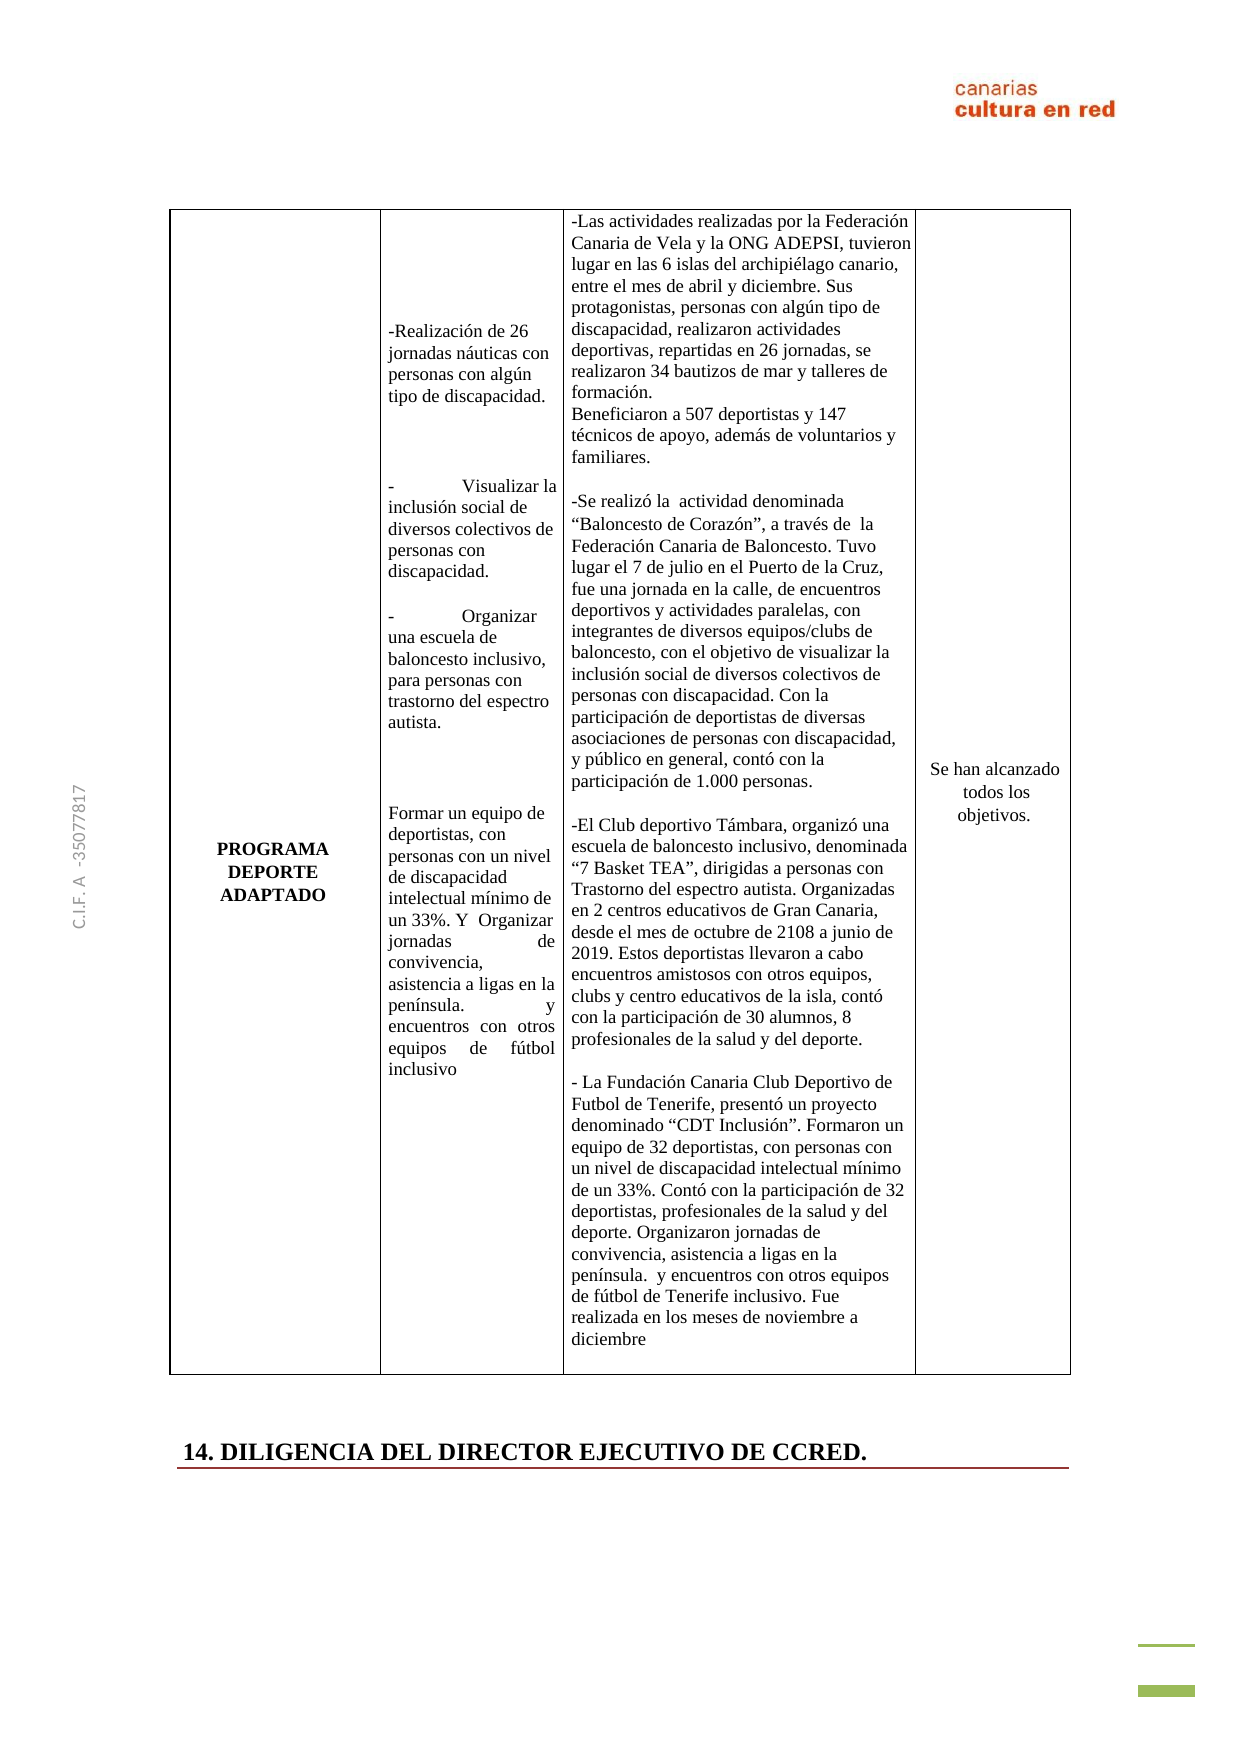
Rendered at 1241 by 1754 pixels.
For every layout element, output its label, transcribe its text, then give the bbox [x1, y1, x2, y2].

text 14. DILIGENCIA DEL DIRECTOR EJECUTIVO DE CCRED. [183, 1437, 1063, 1466]
table_header PROGRAMA DEPORTE ADAPTADO [171, 210, 380, 1374]
table_header -Las actividades realizadas por la Federación Canaria de Vela y la ONG ADEPSI, tuvieron lugar en las 6 islas del archipiélago canario, entre el mes de abril y diciembre. Sus protagonistas, personas con algún tipo de discapacidad, realizaron actividades deportivas, repartidas en 26 jornadas, se realizaron 34 bautizos de mar y talleres de formación. Beneficiaron a 507 deportistas y 147 técnicos de apoyo, además de voluntarios y familiares. -Se realizó la actividad denominada “Baloncesto de Corazón”, a través de la Federación Canaria de Baloncesto. Tuvo lugar el 7 de julio en el Puerto de la Cruz, fue una jornada en la calle, de encuentros deportivos y actividades paralelas, con integrantes de diversos equipos/clubs de baloncesto, con el objetivo de visualizar la inclusión social de diversos colectivos de personas con discapacidad. Con la participación de deportistas de diversas asociaciones de personas con discapacidad, y público en general, contó con la participación de 1.000 personas. -El Club deportivo Támbara, organizó una escuela de baloncesto inclusivo, denominada “7 Basket TEA”, dirigidas a personas con Trastorno del espectro autista. Organizadas en 2 centros educativos de Gran Canaria, desde el mes de octubre de 2108 a junio de 2019. Estos deportistas llevaron a cabo encuentros amistosos con otros equipos, clubs y centro educativos de la isla, contó con la participación de 30 alumnos, 8 profesionales de la salud y del deporte. - La Fundación Canaria Club Deportivo de Futbol de Tenerife, presentó un proyecto denominado “CDT Inclusión”. Formaron un equipo de 32 deportistas, con personas con un nivel de discapacidad intelectual mínimo de un 33%. Contó con la participación de 32 deportistas, profesionales de la salud y del deporte. Organizaron jornadas de convivencia, asistencia a ligas en la península. y encuentros con otros equipos de fútbol de Tenerife inclusivo. Fue realizada en los meses de noviembre a diciembre [564, 210, 915, 1374]
table_header -Realización de 26 jornadas náuticas con personas con algún tipo de discapacidad. Visualizar la inclusión social de diversos colectivos de personas con discapacidad. Organizar una escuela de baloncesto inclusivo, para personas con trastorno del espectro autista. Formar un equipo de deportistas, con personas con un nivel de discapacidad intelectual mínimo de un 33%. Y Organizar jornadas de convivencia, asistencia a ligas en la península. y encuentros con otros equipos de fútbol inclusivo [381, 210, 563, 1374]
table_header Se han alcanzado todos los objetivos. [916, 210, 1070, 1374]
